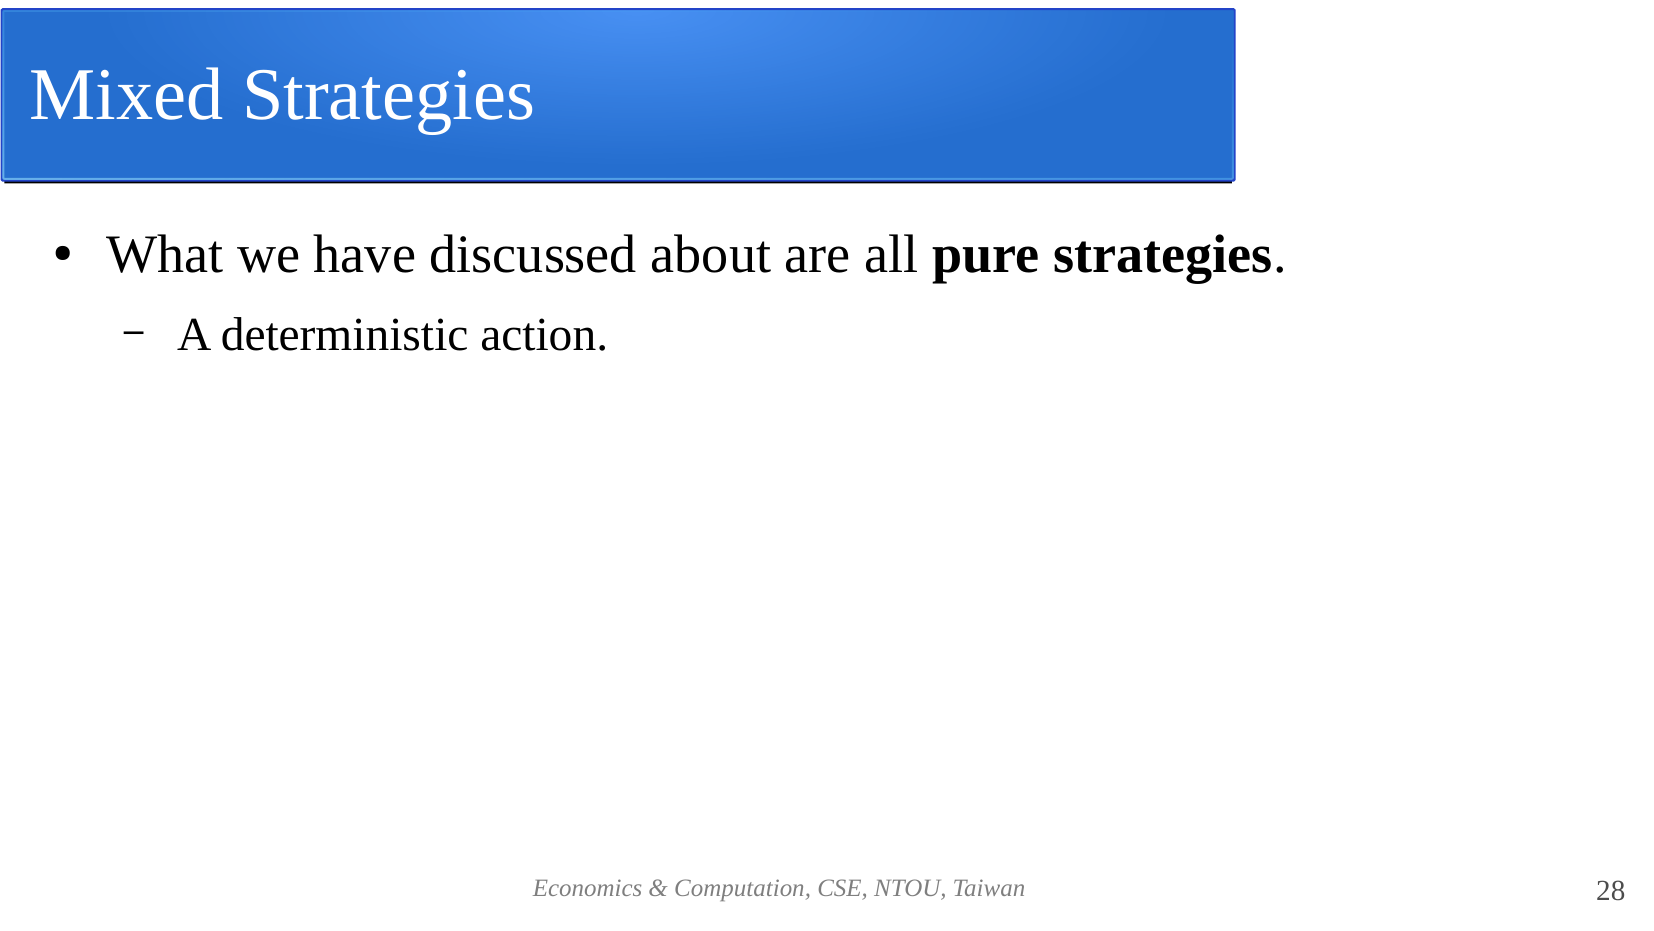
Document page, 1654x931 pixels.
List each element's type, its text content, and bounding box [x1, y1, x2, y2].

list What we have discussed about are all pure strategies. A deterministic action. [35, 224, 1524, 764]
title Mixed Strategies [29, 17, 1138, 172]
